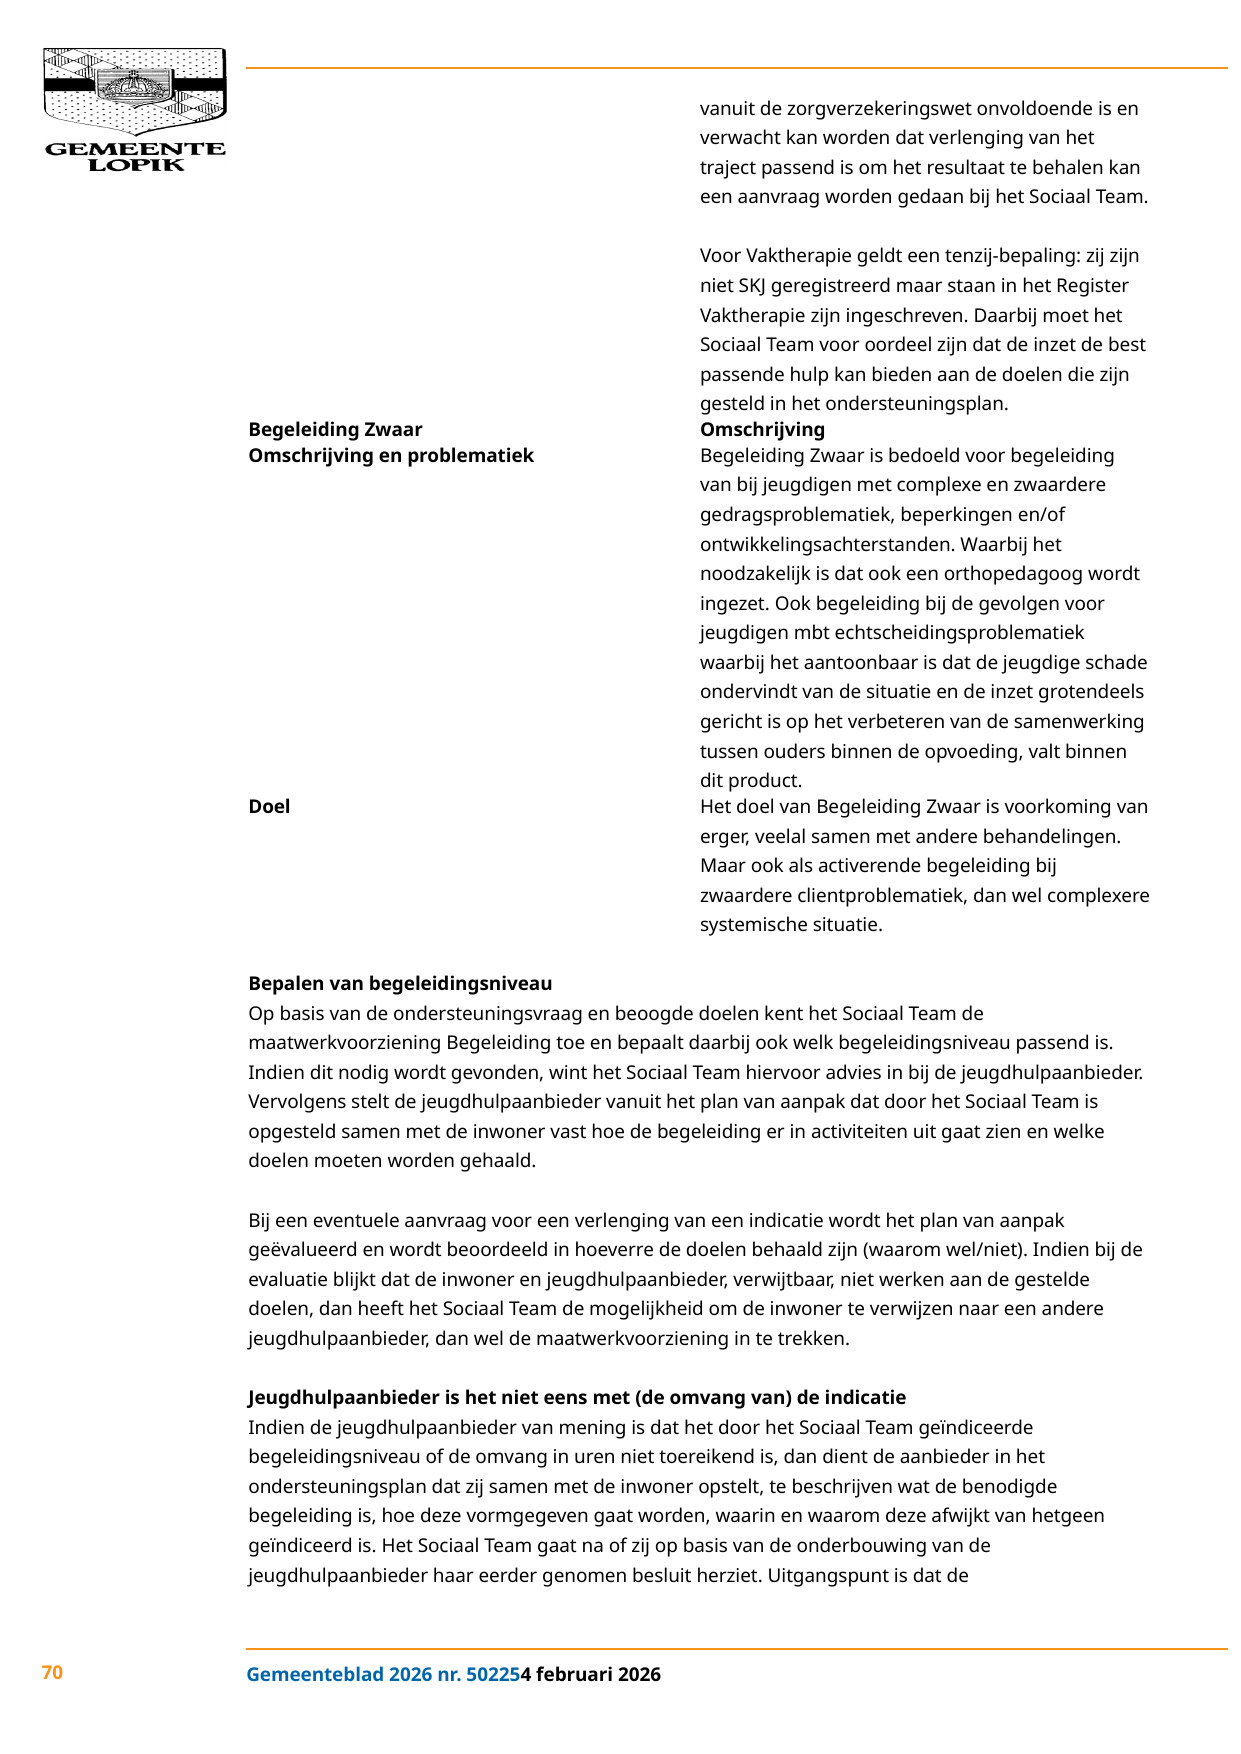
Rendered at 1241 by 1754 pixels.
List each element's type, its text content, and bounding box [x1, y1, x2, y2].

text Jeugdhulpaanbieder is het niet eens met (de omvang van) de indicatie [248, 1384, 1152, 1410]
table_cell Doel [248, 793, 700, 937]
table_cell Omschrijving en problematiek [248, 442, 700, 793]
table_cell Begeleiding Zwaar [248, 416, 700, 442]
table_cell Begeleiding Zwaar is bedoeld voor begeleiding van bij jeugdigen met complexe en zwaardere gedragsproblematiek, beperkingen en/of ontwikkelingsachterstanden. Waarbij het noodzakelijk is dat ook een orthopedagoog wordt ingezet. Ook begeleiding bij de gevolgen voor jeugdigen mbt echtscheidingsproblematiek waarbij het aantoonbaar is dat de jeugdige schade ondervindt van de situatie en de inzet grotendeels gericht is op het verbeteren van de samenwerking tussen ouders binnen de opvoeding, valt binnen dit product. [700, 442, 1152, 793]
picture [41, 47, 231, 172]
table_cell Omschrijving [700, 416, 1152, 442]
text Bij een eventuele aanvraag voor een verlenging van een indicatie wordt het plan van aanpak geëvalueerd en wordt beoordeeld in hoeverre de doelen behaald zijn (waarom wel/niet). Indien bij de evaluatie blijkt dat de inwoner en jeugdhulpaanbieder, verwijtbaar, niet werken aan de gestelde doelen, dan heeft het Sociaal Team de mogelijkheid om de inwoner te verwijzen naar een andere jeugdhulpaanbieder, dan wel de maatwerkvoorziening in te trekken. [248, 1207, 1152, 1351]
table_cell [248, 95, 700, 416]
table_cell Het doel van Begeleiding Zwaar is voorkoming van erger, veelal samen met andere behandelingen. Maar ook als activerende begeleiding bij zwaardere clientproblematiek, dan wel complexere systemische situatie. [700, 793, 1152, 937]
text Bepalen van begeleidingsniveau [248, 970, 1152, 996]
table_cell vanuit de zorgverzekeringswet onvoldoende is en verwacht kan worden dat verlenging van het traject passend is om het resultaat te behalen kan een aanvraag worden gedaan bij het Sociaal Team. Voor Vaktherapie geldt een tenzij-bepaling: zij zijn niet SKJ geregistreerd maar staan in het Register Vaktherapie zijn ingeschreven. Daarbij moet het Sociaal Team voor oordeel zijn dat de inzet de best passende hulp kan bieden aan de doelen die zijn gesteld in het ondersteuningsplan. [700, 95, 1152, 416]
text Indien de jeugdhulpaanbieder van mening is dat het door het Sociaal Team geïndiceerde begeleidingsniveau of de omvang in uren niet toereikend is, dan dient de aanbieder in het ondersteuningsplan dat zij samen met de inwoner opstelt, te beschrijven wat de benodigde begeleiding is, hoe deze vormgegeven gaat worden, waarin en waarom deze afwijkt van hetgeen geïndiceerd is. Het Sociaal Team gaat na of zij op basis van de onderbouwing van de jeugdhulpaanbieder haar eerder genomen besluit herziet. Uitgangspunt is dat de [248, 1414, 1152, 1587]
text Op basis van de ondersteuningsvraag en beoogde doelen kent het Sociaal Team de maatwerkvoorziening Begeleiding toe en bepaalt daarbij ook welk begeleidingsniveau passend is. Indien dit nodig wordt gevonden, wint het Sociaal Team hiervoor advies in bij de jeugdhulpaanbieder. Vervolgens stelt de jeugdhulpaanbieder vanuit het plan van aanpak dat door het Sociaal Team is opgesteld samen met de inwoner vast hoe de begeleiding er in activiteiten uit gaat zien en welke doelen moeten worden gehaald. [248, 1000, 1152, 1173]
